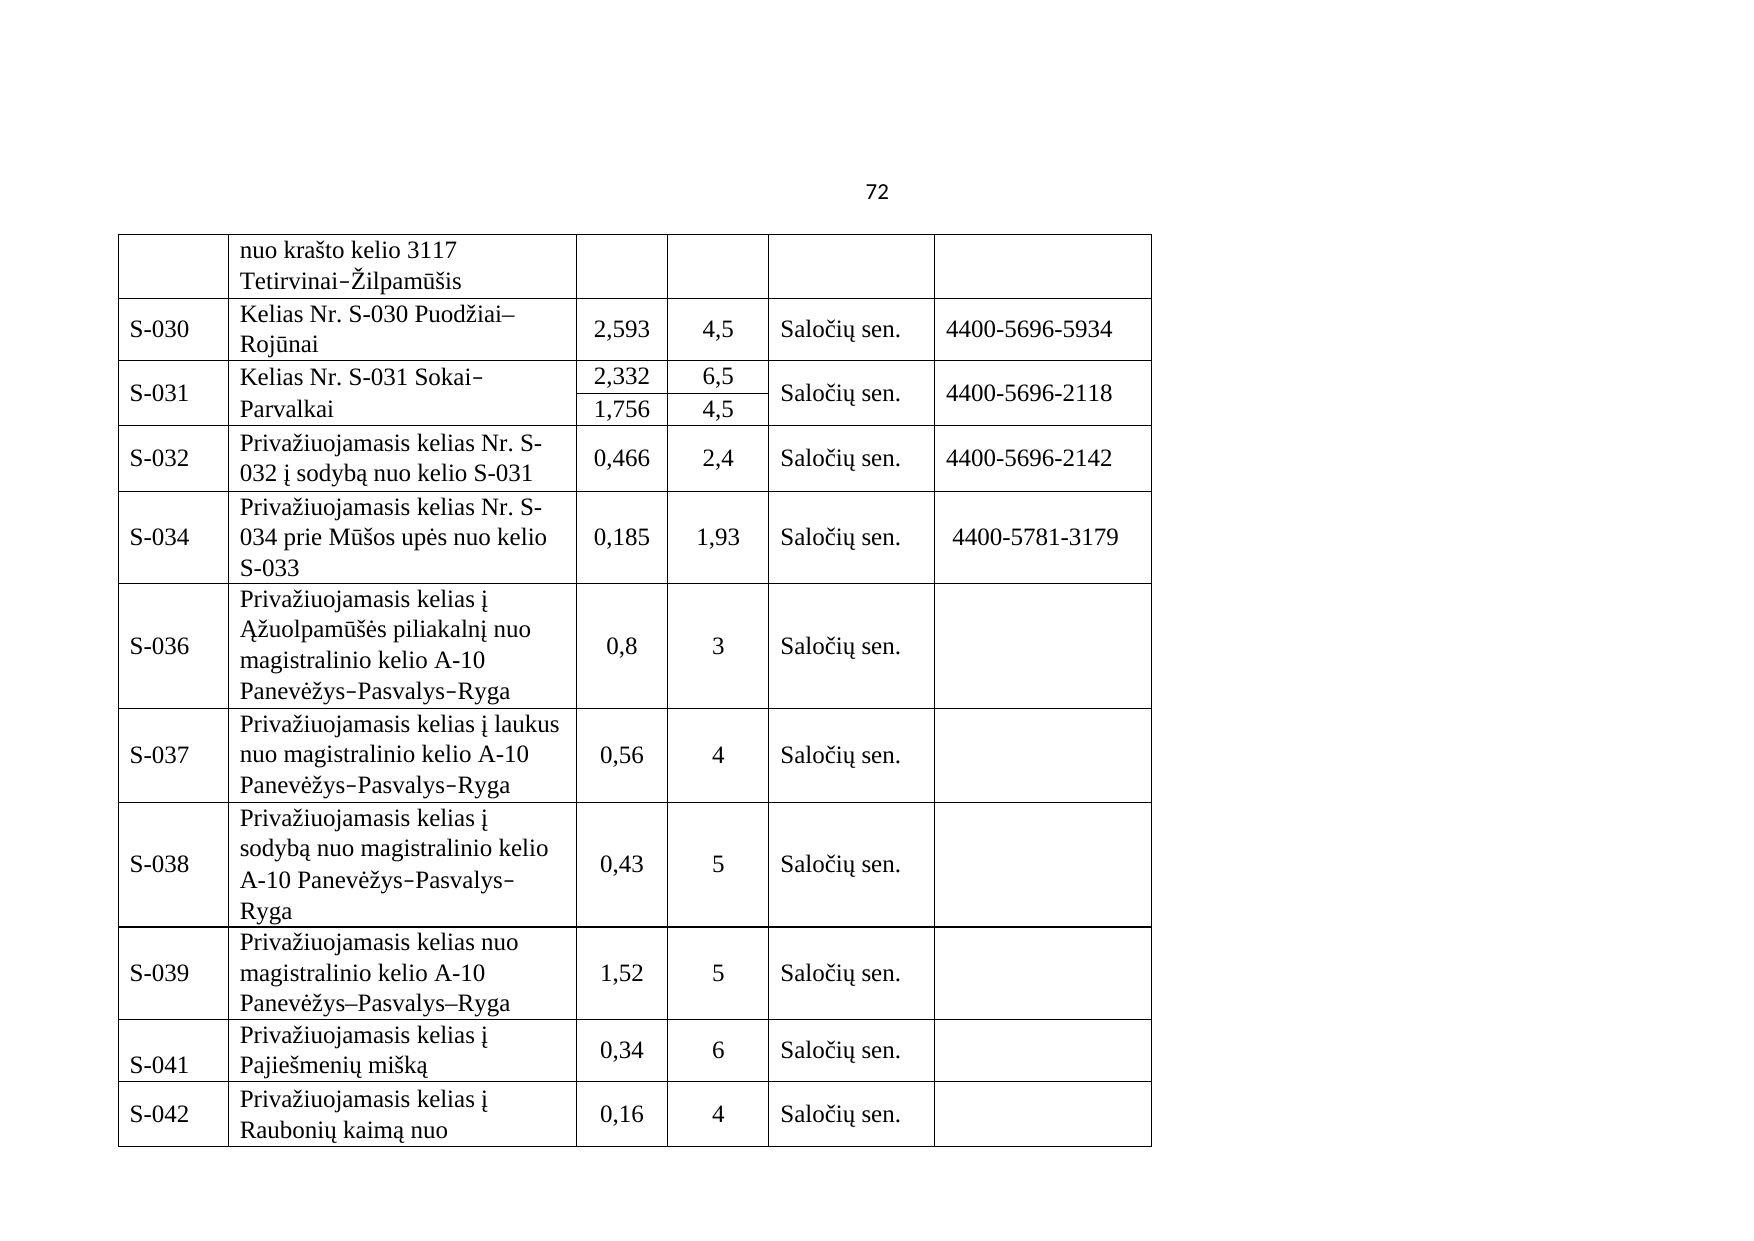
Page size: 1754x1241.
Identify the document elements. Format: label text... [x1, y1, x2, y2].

table_cell 6,5 [668, 361, 768, 392]
table_cell Saločių sen. [769, 803, 934, 926]
table_cell Saločių sen. [769, 709, 934, 802]
table_cell 4,5 [668, 394, 768, 425]
table_cell S-038 [119, 803, 228, 926]
table_cell Privažiuojamasis kelias Nr. S-032 į sodybą nuo kelio S-031 [229, 426, 576, 491]
table_cell 4400-5696-2142 [935, 426, 1151, 491]
table_cell Saločių sen. [769, 426, 934, 491]
table_cell 6 [668, 1020, 768, 1081]
table_cell S-042 [119, 1082, 228, 1146]
table_cell [935, 584, 1151, 708]
table_cell Privažiuojamasis kelias į Ąžuolpamūšės piliakalnį nuo magistralinio kelio A-10 Panevėžys–Pasvalys–Ryga [229, 584, 576, 708]
table_cell Kelias Nr. S-030 Puodžiai–Rojūnai [229, 299, 576, 359]
table_cell 4 [668, 1082, 768, 1146]
table_cell 2,593 [577, 299, 667, 359]
table_cell 1,93 [668, 492, 768, 583]
table_cell 0,43 [577, 803, 667, 926]
table_cell Privažiuojamasis kelias į Raubonių kaimą nuo [229, 1082, 576, 1146]
table_cell 4400-5781-3179 [935, 492, 1151, 583]
table_cell 0,185 [577, 492, 667, 583]
table_cell 4400-5696-5934 [935, 299, 1151, 359]
table_cell [119, 235, 228, 298]
table_cell [935, 803, 1151, 926]
table_cell Privažiuojamasis kelias į Pajiešmenių mišką [229, 1020, 576, 1081]
table_cell 5 [668, 803, 768, 926]
table_cell 0,16 [577, 1082, 667, 1146]
table_cell nuo krašto kelio 3117 Tetirvinai–Žilpamūšis [229, 235, 576, 298]
table_cell 0,34 [577, 1020, 667, 1081]
table_cell [935, 1020, 1151, 1081]
table_cell 0,466 [577, 426, 667, 491]
table_cell Saločių sen. [769, 361, 934, 425]
table_cell 1,756 [577, 394, 667, 425]
table_cell 0,8 [577, 584, 667, 708]
table_cell S-032 [119, 426, 228, 491]
table_cell Saločių sen. [769, 1020, 934, 1081]
table_cell 4 [668, 709, 768, 802]
table_cell 4400-5696-2118 [935, 361, 1151, 425]
table_cell 2,332 [577, 361, 667, 392]
table_cell Kelias Nr. S-031 Sokai–Parvalkai [229, 361, 576, 425]
table_cell S-036 [119, 584, 228, 708]
table_cell Privažiuojamasis kelias nuo magistralinio kelio A-10 Panevėžys–Pasvalys–Ryga [229, 928, 576, 1019]
table_cell 1,52 [577, 928, 667, 1019]
table_cell S-030 [119, 299, 228, 359]
table_cell S-041 [119, 1020, 228, 1081]
table_cell 0,56 [577, 709, 667, 802]
table_cell Saločių sen. [769, 1082, 934, 1146]
table_cell Privažiuojamasis kelias į laukus nuo magistralinio kelio A-10 Panevėžys–Pasvalys–Ryga [229, 709, 576, 802]
table_cell 2,4 [668, 426, 768, 491]
table_cell Saločių sen. [769, 584, 934, 708]
table_cell S-034 [119, 492, 228, 583]
table_cell S-031 [119, 361, 228, 425]
table_cell S-037 [119, 709, 228, 802]
table_cell [577, 235, 667, 298]
table_cell Saločių sen. [769, 928, 934, 1019]
table_cell Saločių sen. [769, 299, 934, 359]
table_cell Saločių sen. [769, 492, 934, 583]
table_cell Privažiuojamasis kelias Nr. S-034 prie Mūšos upės nuo kelio S-033 [229, 492, 576, 583]
table_cell 4,5 [668, 299, 768, 359]
table_cell [668, 235, 768, 298]
table_cell 5 [668, 928, 768, 1019]
table_cell [935, 709, 1151, 802]
table_cell S-039 [119, 928, 228, 1019]
table_cell [935, 235, 1151, 298]
table_cell [769, 235, 934, 298]
table_cell 3 [668, 584, 768, 708]
table_cell [935, 1082, 1151, 1146]
table_cell Privažiuojamasis kelias į sodybą nuo magistralinio kelio A-10 Panevėžys–Pasvalys–Ryga [229, 803, 576, 926]
table_cell [935, 928, 1151, 1019]
